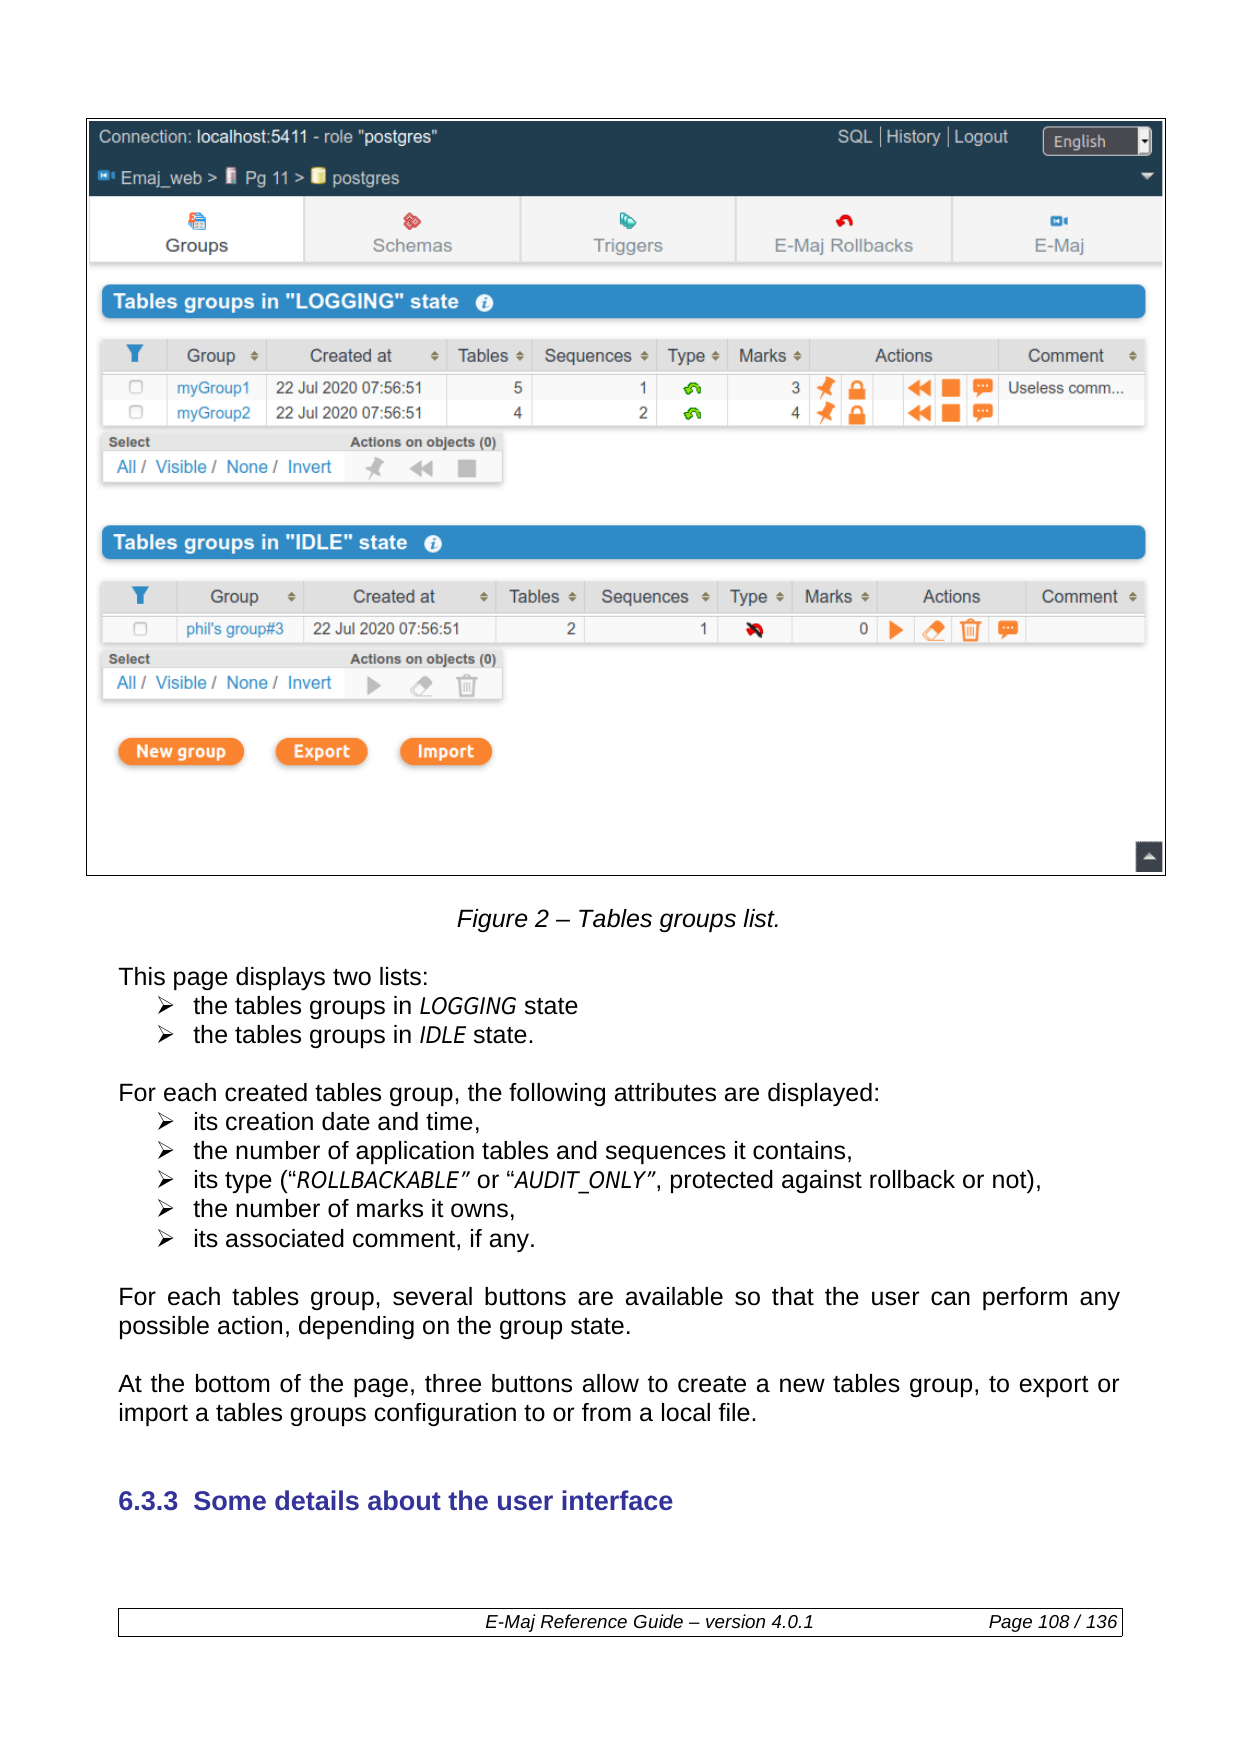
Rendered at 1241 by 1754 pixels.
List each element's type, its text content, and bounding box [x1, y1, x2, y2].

list the number of application tables and sequences it contains, [156, 1136, 1122, 1165]
text For each created tables group, the following attributes are displayed: [118, 1078, 1122, 1107]
text For each tables group, several buttons are available so that the user can perform any possible action, depending on the group state. [118, 1282, 1122, 1340]
list its type (“ROLLBACKABLE” or “AUDIT_ONLY”, protected against rollback or not), [156, 1165, 1122, 1194]
picture [89, 121, 1163, 872]
text This page displays two lists: [118, 962, 1122, 991]
text Figure 2 – Tables groups list. [118, 904, 1122, 933]
list the tables groups in LOGGING state [156, 991, 1122, 1020]
subtitle Some details about the user interface [118, 1485, 1122, 1516]
text At the bottom of the page, three buttons allow to create a new tables group, to export or import a tables groups configuration to or from a local file. [118, 1369, 1122, 1427]
list the number of marks it owns, [156, 1194, 1122, 1223]
list its creation date and time, [156, 1107, 1122, 1136]
list its associated comment, if any. [156, 1223, 1122, 1252]
list the tables groups in IDLE state. [156, 1020, 1122, 1049]
